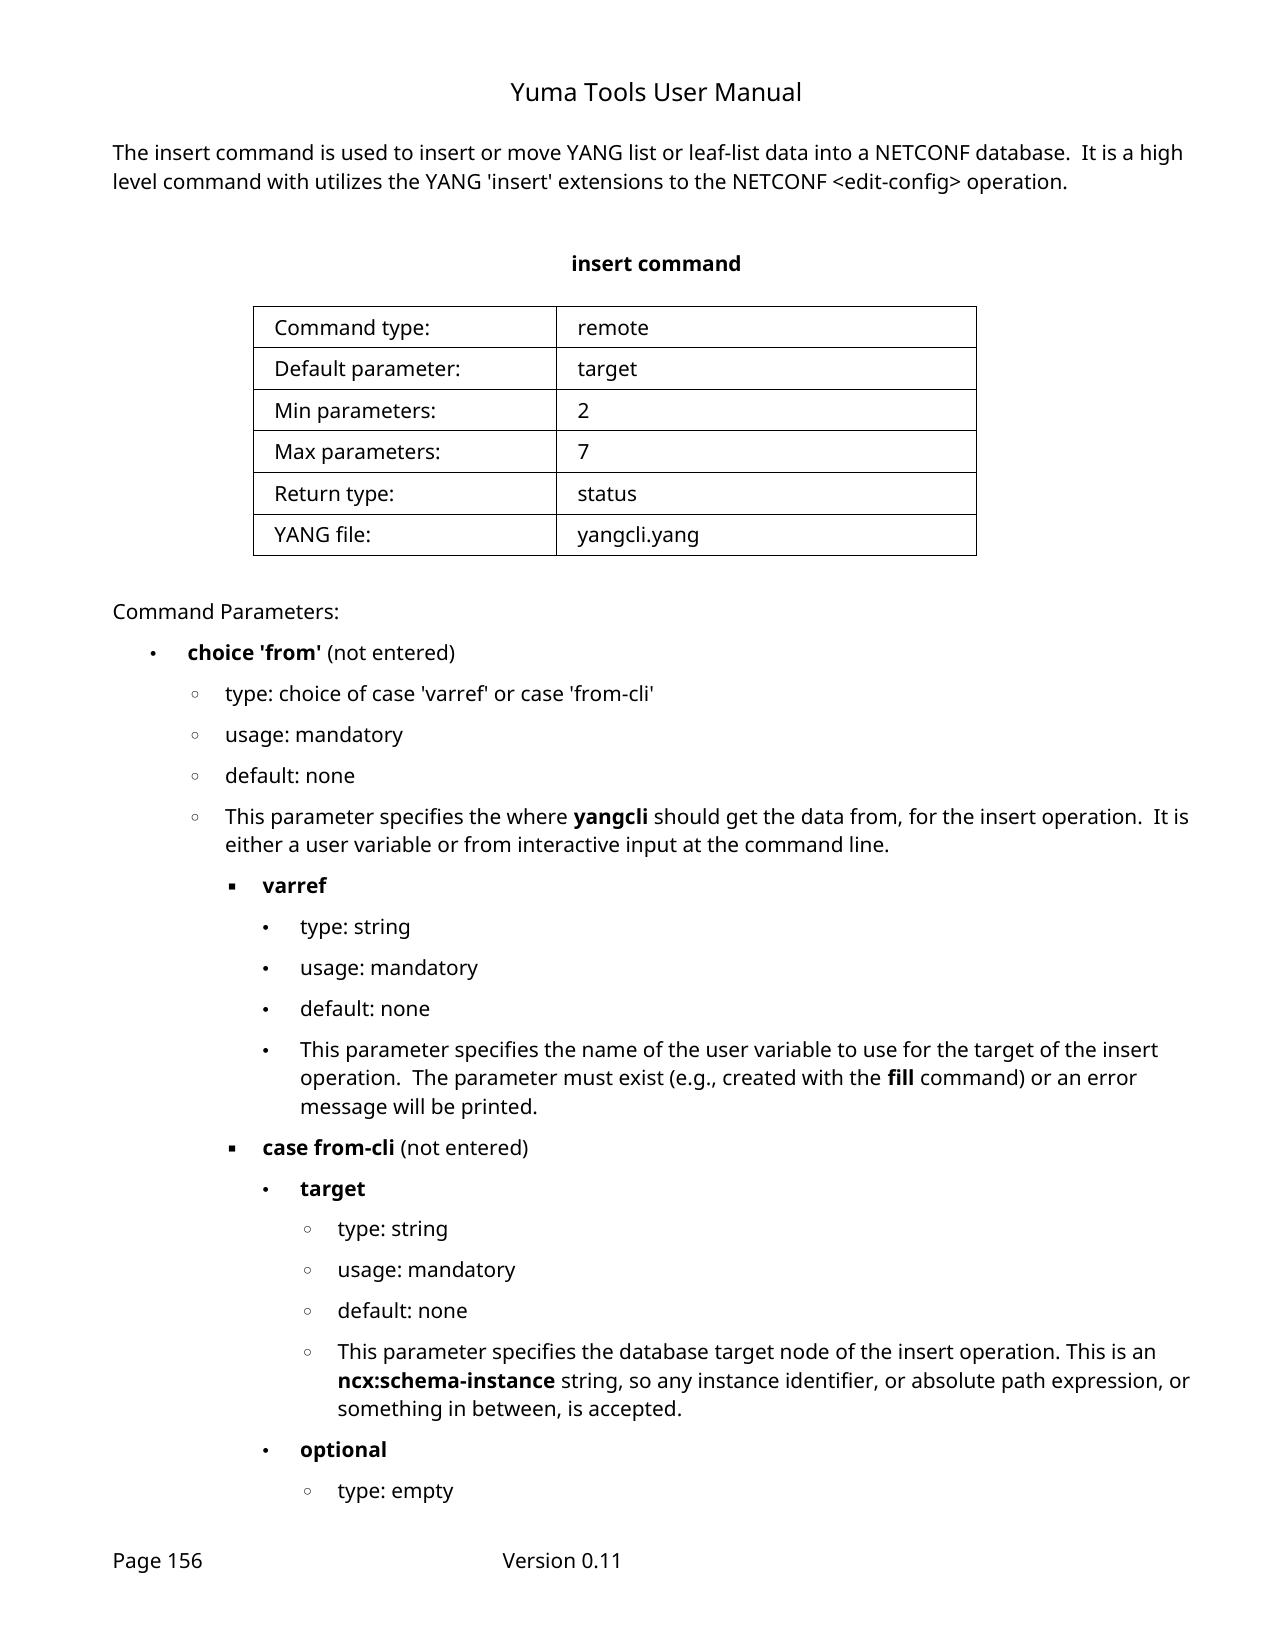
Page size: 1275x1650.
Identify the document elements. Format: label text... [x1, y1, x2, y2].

table_cell YANG file: [254, 515, 556, 555]
list This parameter specifies the database target node of the insert operation. This is an ncx:schema-instance string, so any instance identifier, or absolute path expression, or something in between, is accepted. [300, 1337, 1200, 1423]
list default: none [187, 761, 1200, 789]
list optional [262, 1435, 1200, 1464]
table_cell Max parameters: [254, 431, 556, 472]
table_cell target [557, 348, 976, 389]
list type: choice of case 'varref' or case 'from-cli' [187, 679, 1200, 707]
table_cell Default parameter: [254, 348, 556, 389]
list usage: mandatory [300, 1256, 1200, 1284]
table_cell status [557, 473, 976, 513]
list target [262, 1174, 1200, 1202]
list default: none [300, 1296, 1200, 1325]
list usage: mandatory [187, 720, 1200, 748]
list varref [225, 871, 1200, 899]
text Command Parameters: [112, 597, 1200, 626]
list type: empty [300, 1476, 1200, 1504]
list This parameter specifies the name of the user variable to use for the target of the insert operation. The parameter must exist (e.g., created with the fill command) or an error message will be printed. [262, 1035, 1200, 1120]
list type: string [262, 912, 1200, 941]
list case from-cli (not entered) [225, 1133, 1200, 1161]
list choice 'from' (not entered) [150, 638, 1200, 666]
text The insert command is used to insert or move YANG list or leaf-list data into a NETCONF database. It is a high level command with utilizes the YANG 'insert' extensions to the NETCONF <edit-config> operation. [112, 138, 1200, 195]
list default: none [262, 994, 1200, 1022]
table_cell 7 [557, 431, 976, 472]
table_header remote [557, 307, 976, 347]
table_cell 2 [557, 390, 976, 430]
list This parameter specifies the where yangcli should get the data from, for the insert operation. It is either a user variable or from interactive input at the command line. [187, 802, 1200, 859]
subtitle insert command [127, 249, 1185, 277]
list usage: mandatory [262, 953, 1200, 981]
table_header Command type: [254, 307, 556, 347]
table_cell Min parameters: [254, 390, 556, 430]
list type: string [300, 1214, 1200, 1243]
table_cell yangcli.yang [557, 515, 976, 555]
table_cell Return type: [254, 473, 556, 513]
